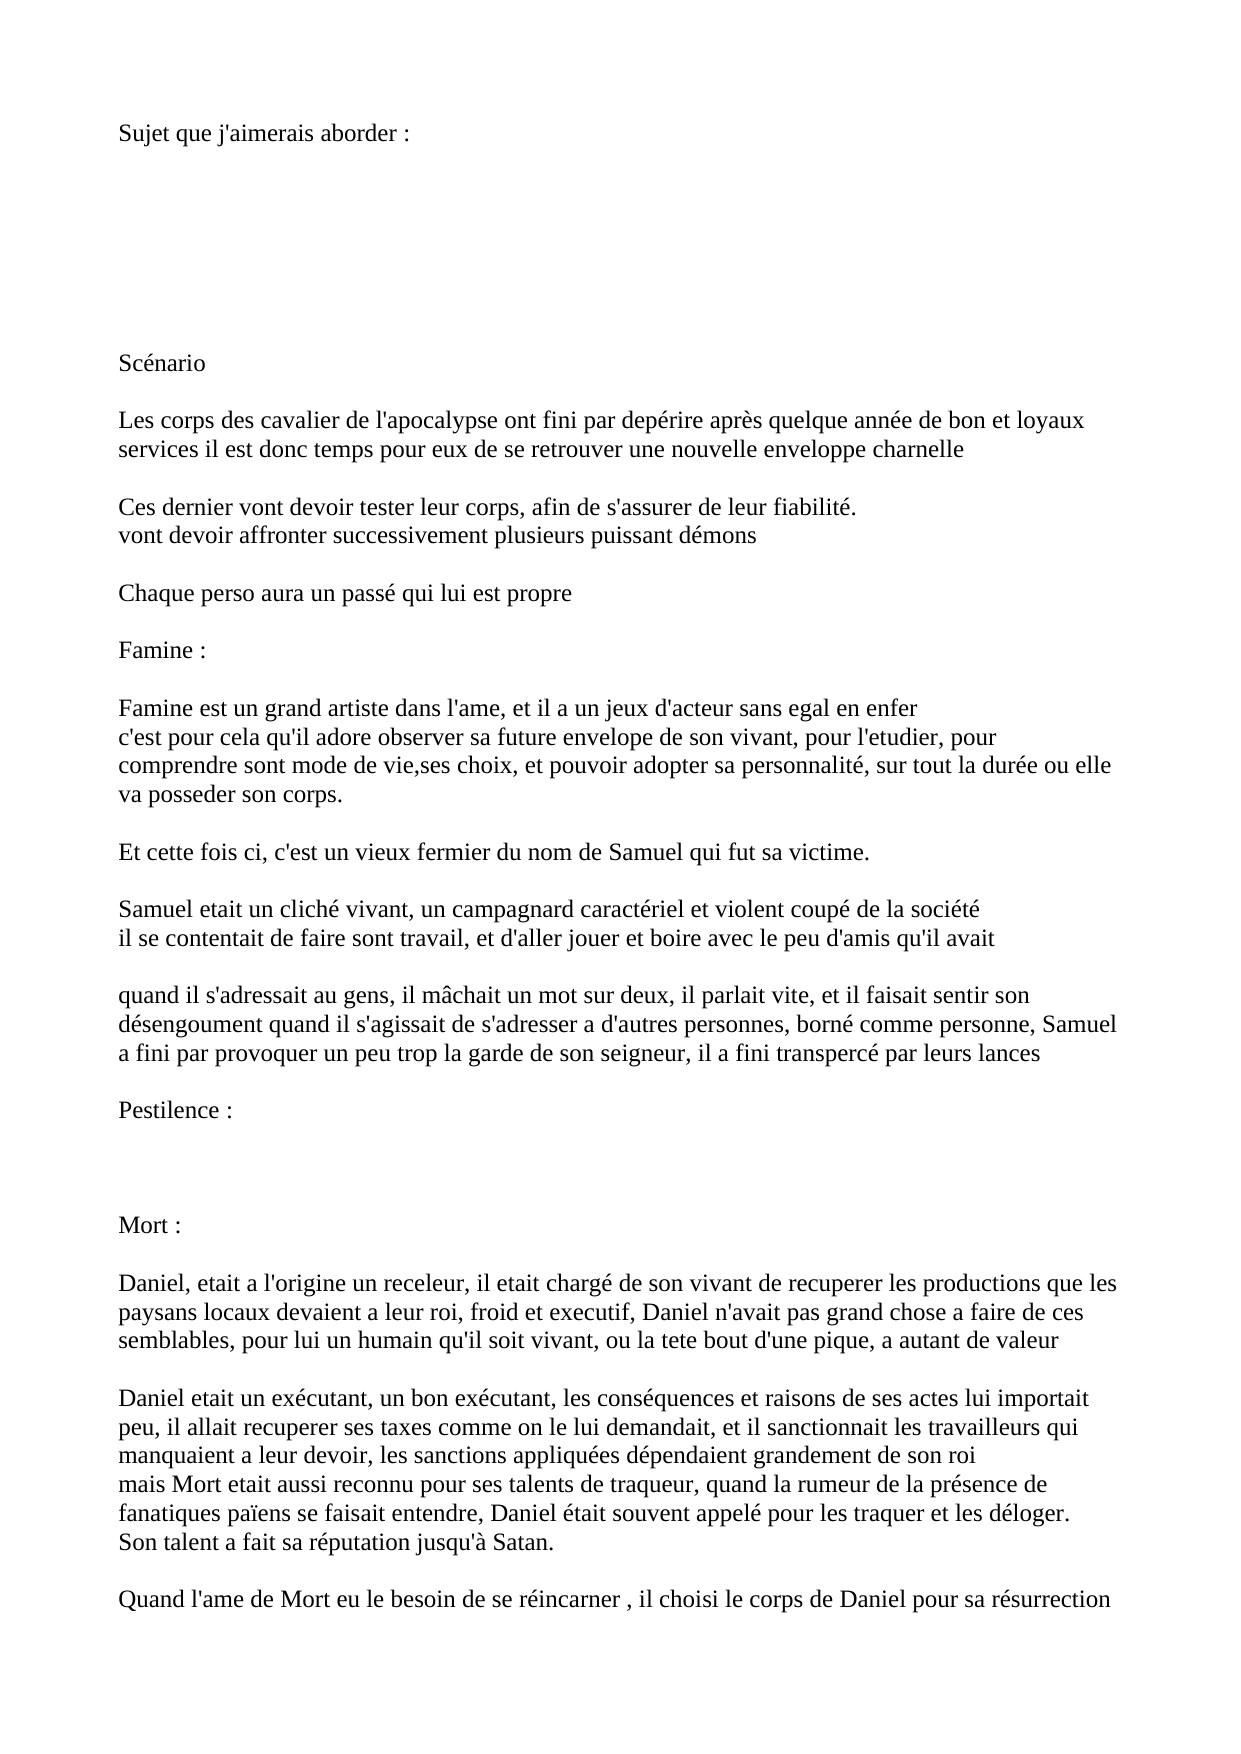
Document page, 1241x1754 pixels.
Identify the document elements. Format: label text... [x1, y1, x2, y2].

text Samuel etait un cliché vivant, un campagnard caractériel et violent coupé de la société [118, 894, 1122, 923]
text Sujet que j'aimerais aborder : [118, 118, 1122, 147]
text quand il s'adressait au gens, il mâchait un mot sur deux, il parlait vite, et il faisait sentir son désengoument quand il s'agissait de s'adresser a d'autres personnes, borné comme personne, Samuel a fini par provoquer un peu trop la garde de son seigneur, il a fini transpercé par leurs lances [118, 981, 1122, 1067]
text c'est pour cela qu'il adore observer sa future envelope de son vivant, pour l'etudier, pour comprendre sont mode de vie,ses choix, et pouvoir adopter sa personnalité, sur tout la durée ou elle va posseder son corps. [118, 722, 1122, 808]
text Les corps des cavalier de l'apocalypse ont fini par depérire après quelque année de bon et loyaux services il est donc temps pour eux de se retrouver une nouvelle enveloppe charnelle [118, 406, 1122, 463]
text Pestilence : [118, 1096, 1122, 1124]
text Famine : [118, 636, 1122, 664]
text Et cette fois ci, c'est un vieux fermier du nom de Samuel qui fut sa victime. [118, 837, 1122, 866]
text Son talent a fait sa réputation jusqu'à Satan. [118, 1527, 1122, 1556]
text Ces dernier vont devoir tester leur corps, afin de s'assurer de leur fiabilité. [118, 492, 1122, 521]
text Scénario [118, 348, 1122, 377]
text Chaque perso aura un passé qui lui est propre [118, 578, 1122, 607]
text Famine est un grand artiste dans l'ame, et il a un jeux d'acteur sans egal en enfer [118, 693, 1122, 722]
text il se contentait de faire sont travail, et d'aller jouer et boire avec le peu d'amis qu'il avait [118, 923, 1122, 952]
text mais Mort etait aussi reconnu pour ses talents de traqueur, quand la rumeur de la présence de fanatiques païens se faisait entendre, Daniel était souvent appelé pour les traquer et les déloger. [118, 1469, 1122, 1527]
text Daniel etait un exécutant, un bon exécutant, les conséquences et raisons de ses actes lui importait peu, il allait recuperer ses taxes comme on le lui demandait, et il sanctionnait les travailleurs qui manquaient a leur devoir, les sanctions appliquées dépendaient grandement de son roi [118, 1383, 1122, 1469]
text vont devoir affronter successivement plusieurs puissant démons [118, 521, 1122, 549]
text Quand l'ame de Mort eu le besoin de se réincarner , il choisi le corps de Daniel pour sa résurrection [118, 1584, 1122, 1613]
text Mort : [118, 1211, 1122, 1239]
text Daniel, etait a l'origine un receleur, il etait chargé de son vivant de recuperer les productions que les paysans locaux devaient a leur roi, froid et executif, Daniel n'avait pas grand chose a faire de ces semblables, pour lui un humain qu'il soit vivant, ou la tete bout d'une pique, a autant de valeur [118, 1268, 1122, 1354]
